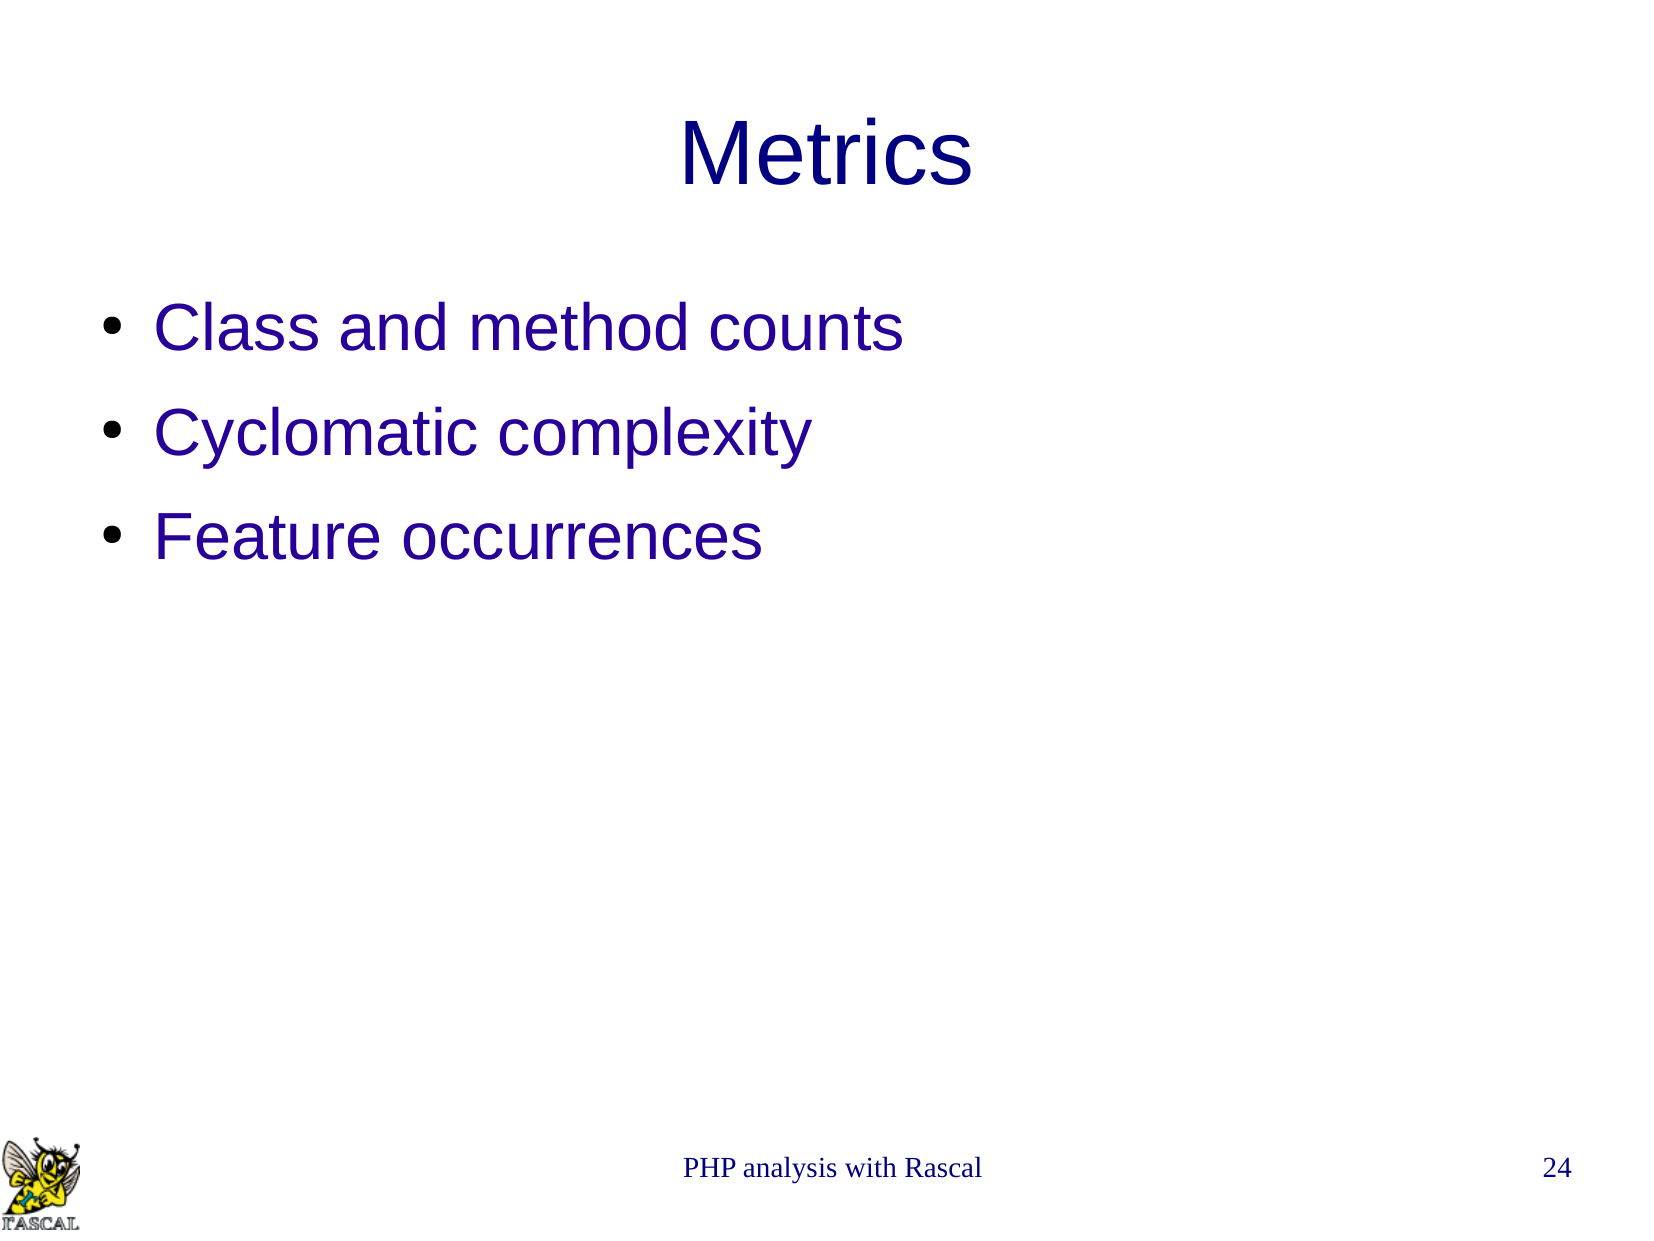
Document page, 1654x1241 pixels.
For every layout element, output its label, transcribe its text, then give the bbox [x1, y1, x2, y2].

list Class and method counts Cyclomatic complexity Feature occurrences [82, 290, 1571, 1010]
title Metrics [82, 49, 1571, 257]
picture [1, 1137, 80, 1230]
